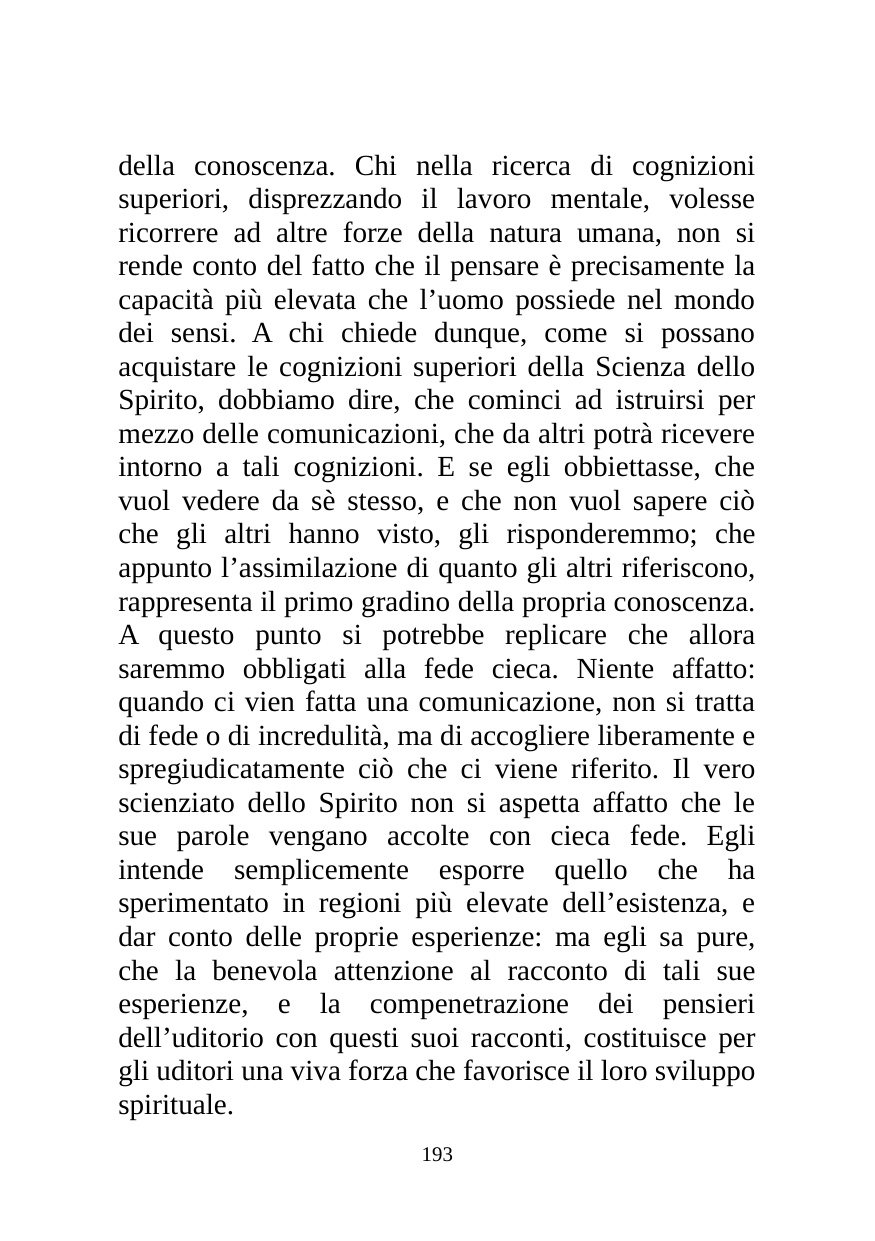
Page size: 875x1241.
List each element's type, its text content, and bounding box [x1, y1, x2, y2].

text della conoscenza. Chi nella ricerca di cognizioni superiori, disprezzando il lavoro mentale, volesse ricorrere ad altre forze della natura umana, non si rende conto del fatto che il pensare è precisamente la capacità più elevata che l’uomo possiede nel mondo dei sensi. A chi chiede dunque, come si possano acquistare le cognizioni superiori della Scienza dello Spirito, dobbiamo dire, che cominci ad istruirsi per mezzo delle comunicazioni, che da altri potrà ricevere intorno a tali cognizioni. E se egli obbiettasse, che vuol vedere da sè stesso, e che non vuol sapere ciò che gli altri hanno visto, gli risponderemmo; che appunto l’assimilazione di quanto gli altri riferiscono, rappresenta il primo gradino della propria conoscenza. A questo punto si potrebbe replicare che allora saremmo obbligati alla fede cieca. Niente affatto: quando ci vien fatta una comunicazione, non si tratta di fede o di incredulità, ma di accogliere liberamente e spregiudicatamente ciò che ci viene riferito. Il vero scienziato dello Spirito non si aspetta affatto che le sue parole vengano accolte con cieca fede. Egli intende semplicemente esporre quello che ha sperimentato in regioni più elevate dell’esistenza, e dar conto delle proprie esperienze: ma egli sa pure, che la benevola attenzione al racconto di tali sue esperienze, e la compenetrazione dei pensieri dell’uditorio con questi suoi racconti, costituisce per gli uditori una viva forza che favorisce il loro sviluppo spirituale. [118, 148, 756, 1120]
